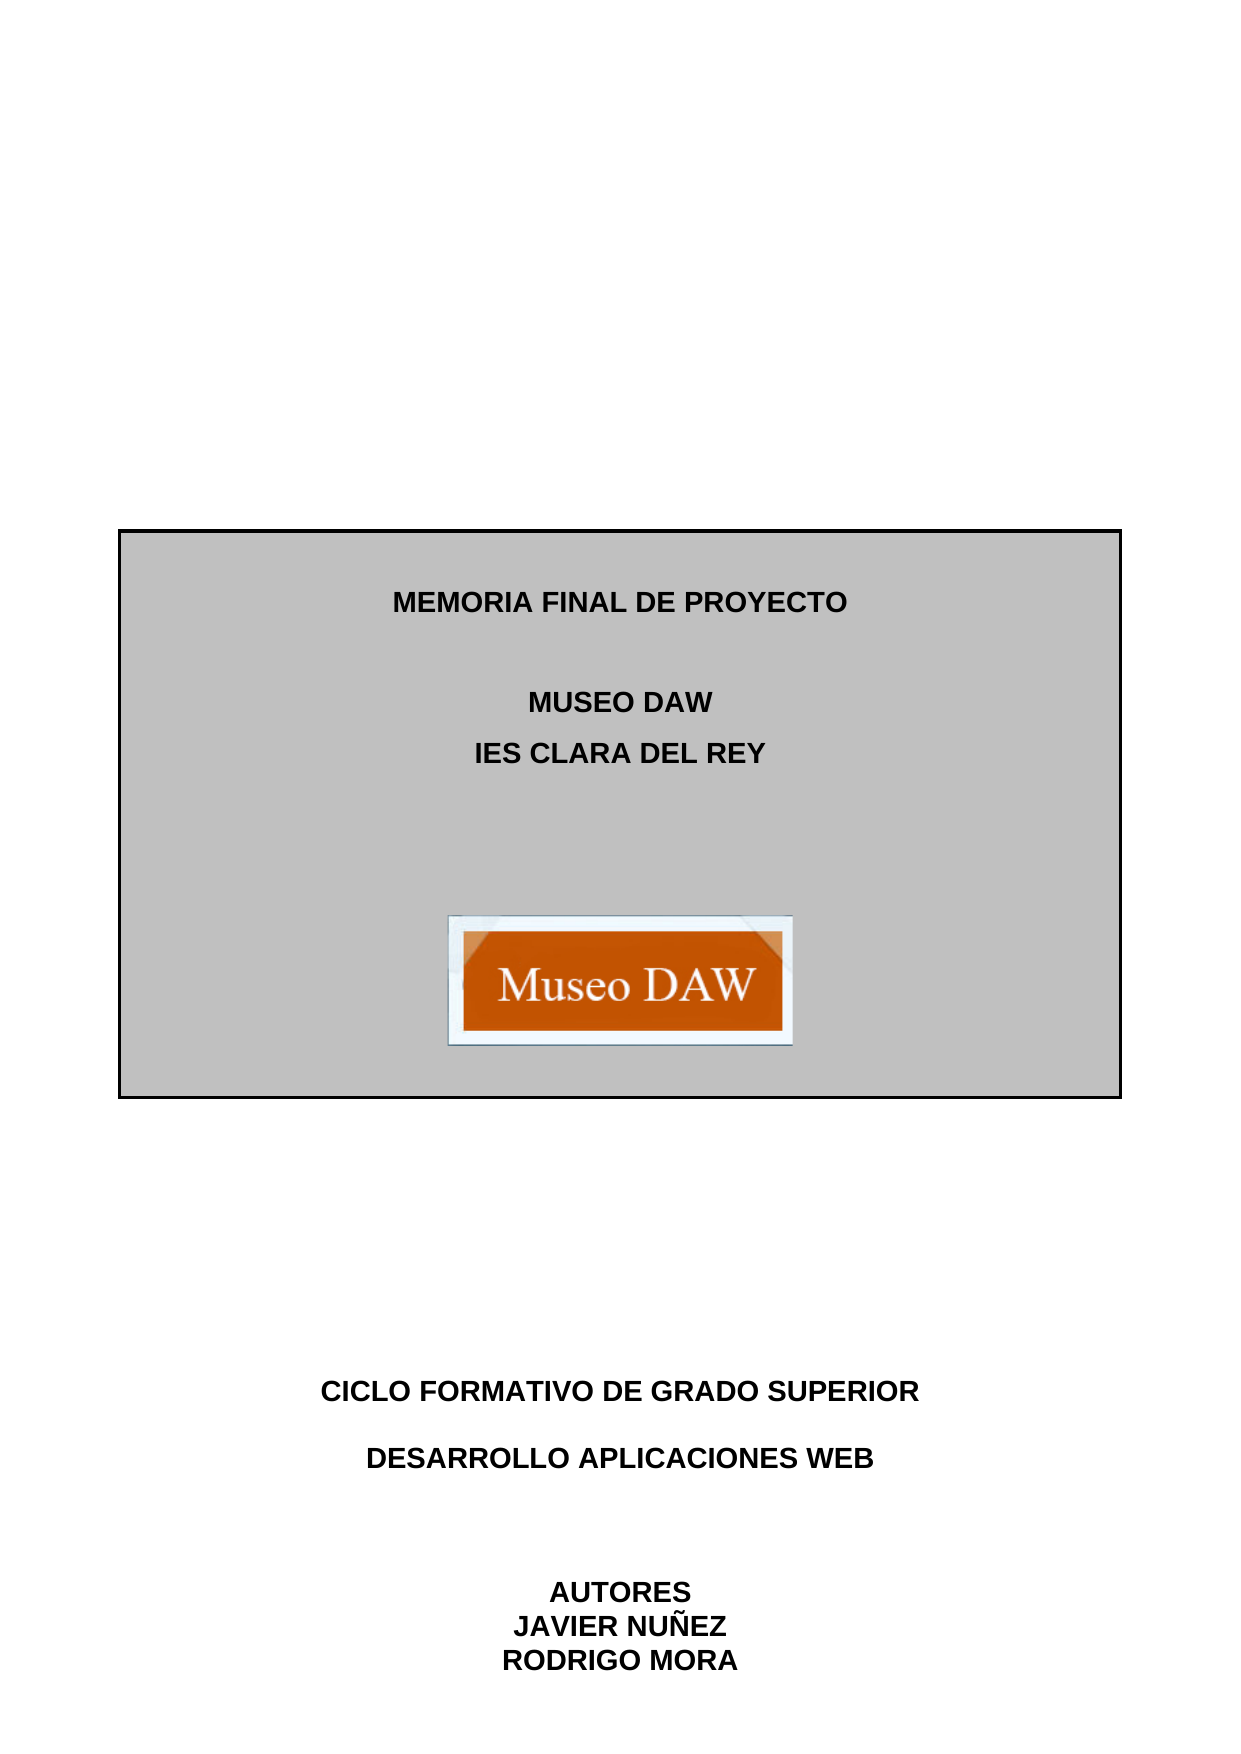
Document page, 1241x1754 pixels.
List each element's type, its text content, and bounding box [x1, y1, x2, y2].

text CICLO FORMATIVO DE GRADO SUPERIOR [118, 1374, 1122, 1408]
text MUSEO DAW [121, 680, 1119, 719]
picture [449, 915, 603, 942]
text IES CLARA DEL REY [121, 731, 1119, 769]
text MEMORIA FINAL DE PROYECTO [121, 579, 1119, 618]
text DESARROLLO APLICACIONES WEB [118, 1441, 1122, 1475]
text AUTORES [118, 1576, 1122, 1609]
text RODRIGO MORA [118, 1643, 1122, 1676]
text JAVIER NUÑEZ [118, 1609, 1122, 1643]
